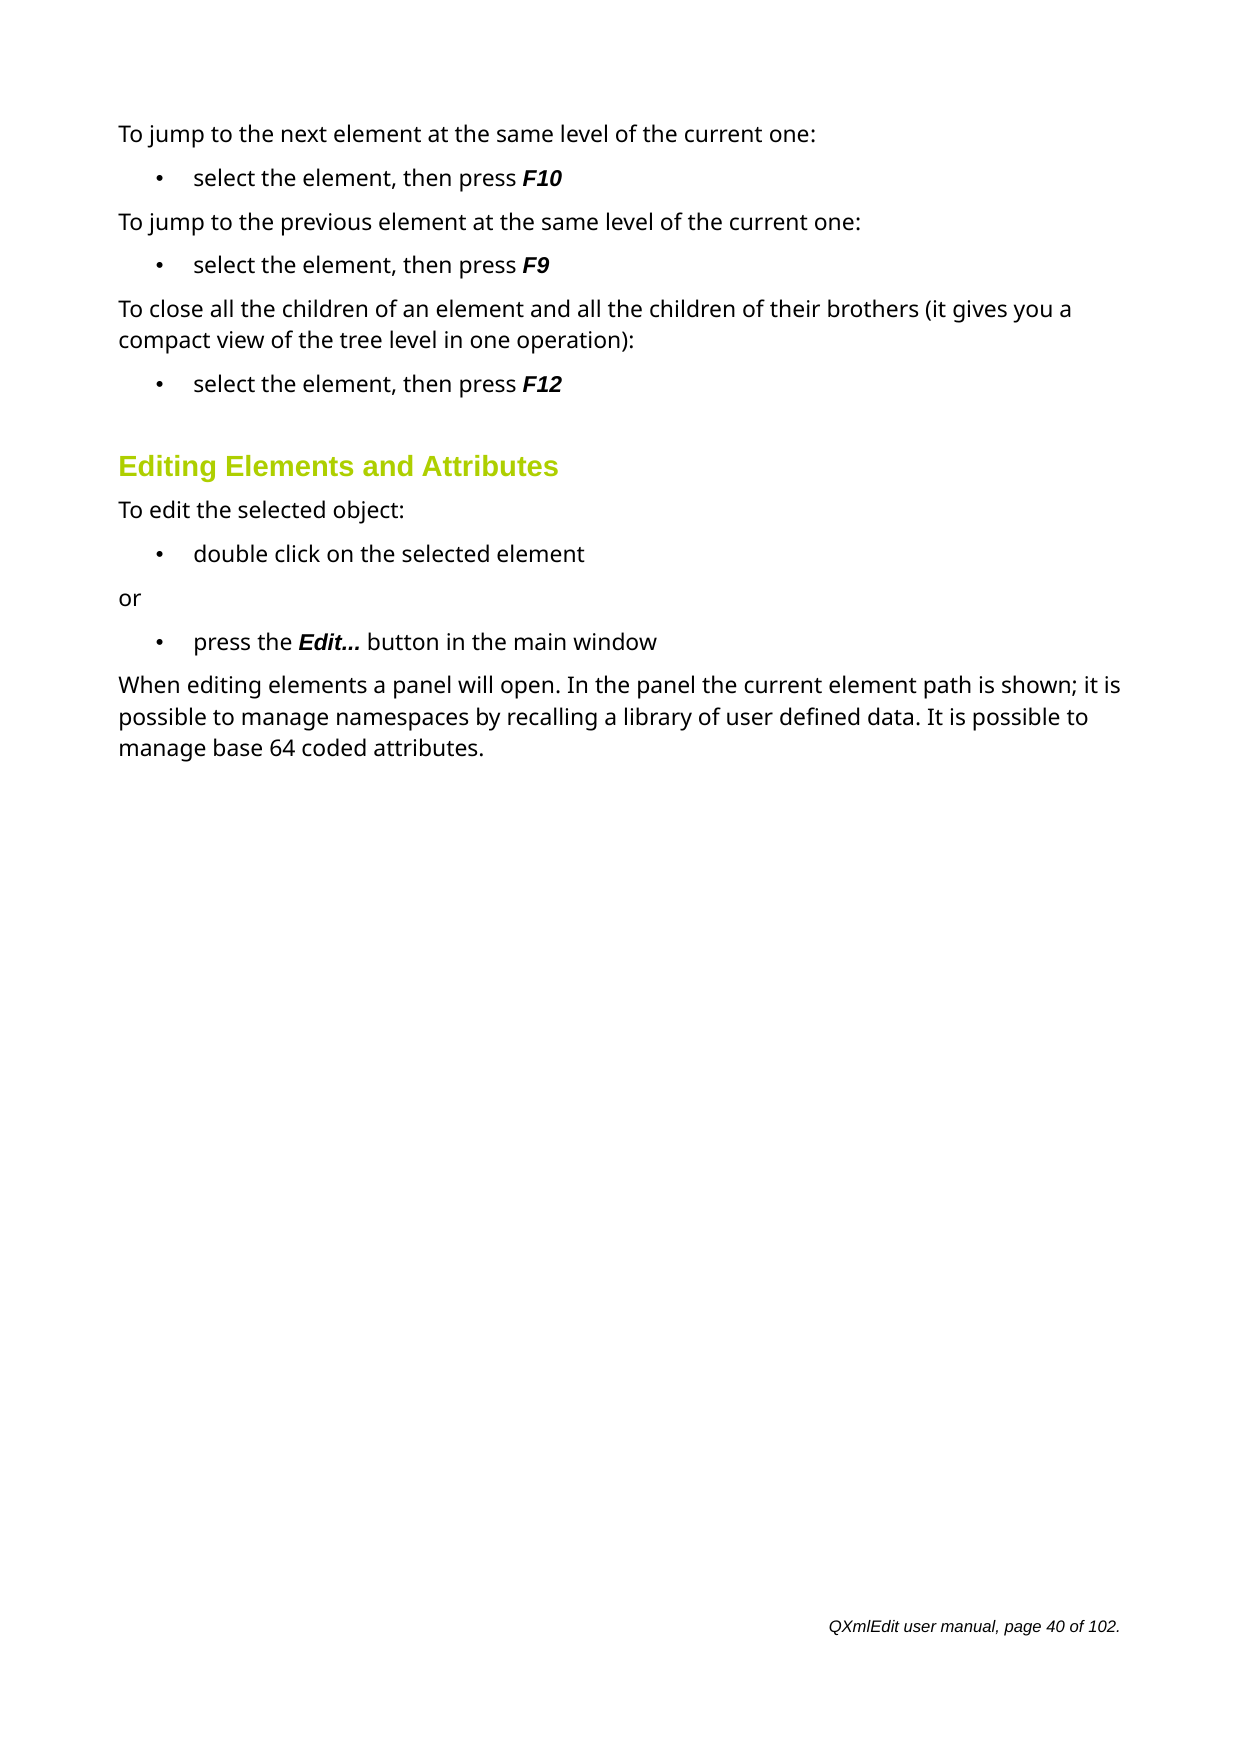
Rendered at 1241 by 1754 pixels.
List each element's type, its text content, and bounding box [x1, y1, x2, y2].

text To jump to the previous element at the same level of the current one: [118, 206, 1122, 237]
text To close all the children of an element and all the children of their brothers (it gives you a compact view of the tree level in one operation): [118, 293, 1122, 356]
list select the element, then press F12 [156, 368, 1122, 399]
list select the element, then press F9 [156, 249, 1122, 281]
subtitle Editing Elements and Attributes [118, 448, 1122, 482]
text When editing elements a panel will open. In the panel the current element path is shown; it is possible to manage namespaces by recalling a library of user defined data. It is possible to manage base 64 coded attributes. [118, 669, 1122, 763]
list select the element, then press F10 [156, 162, 1122, 193]
text or [118, 582, 1122, 613]
text To jump to the next element at the same level of the current one: [118, 118, 1122, 149]
text To edit the selected object: [118, 494, 1122, 526]
list double click on the selected element [156, 538, 1122, 569]
list press the Edit... button in the main window [156, 626, 1122, 657]
